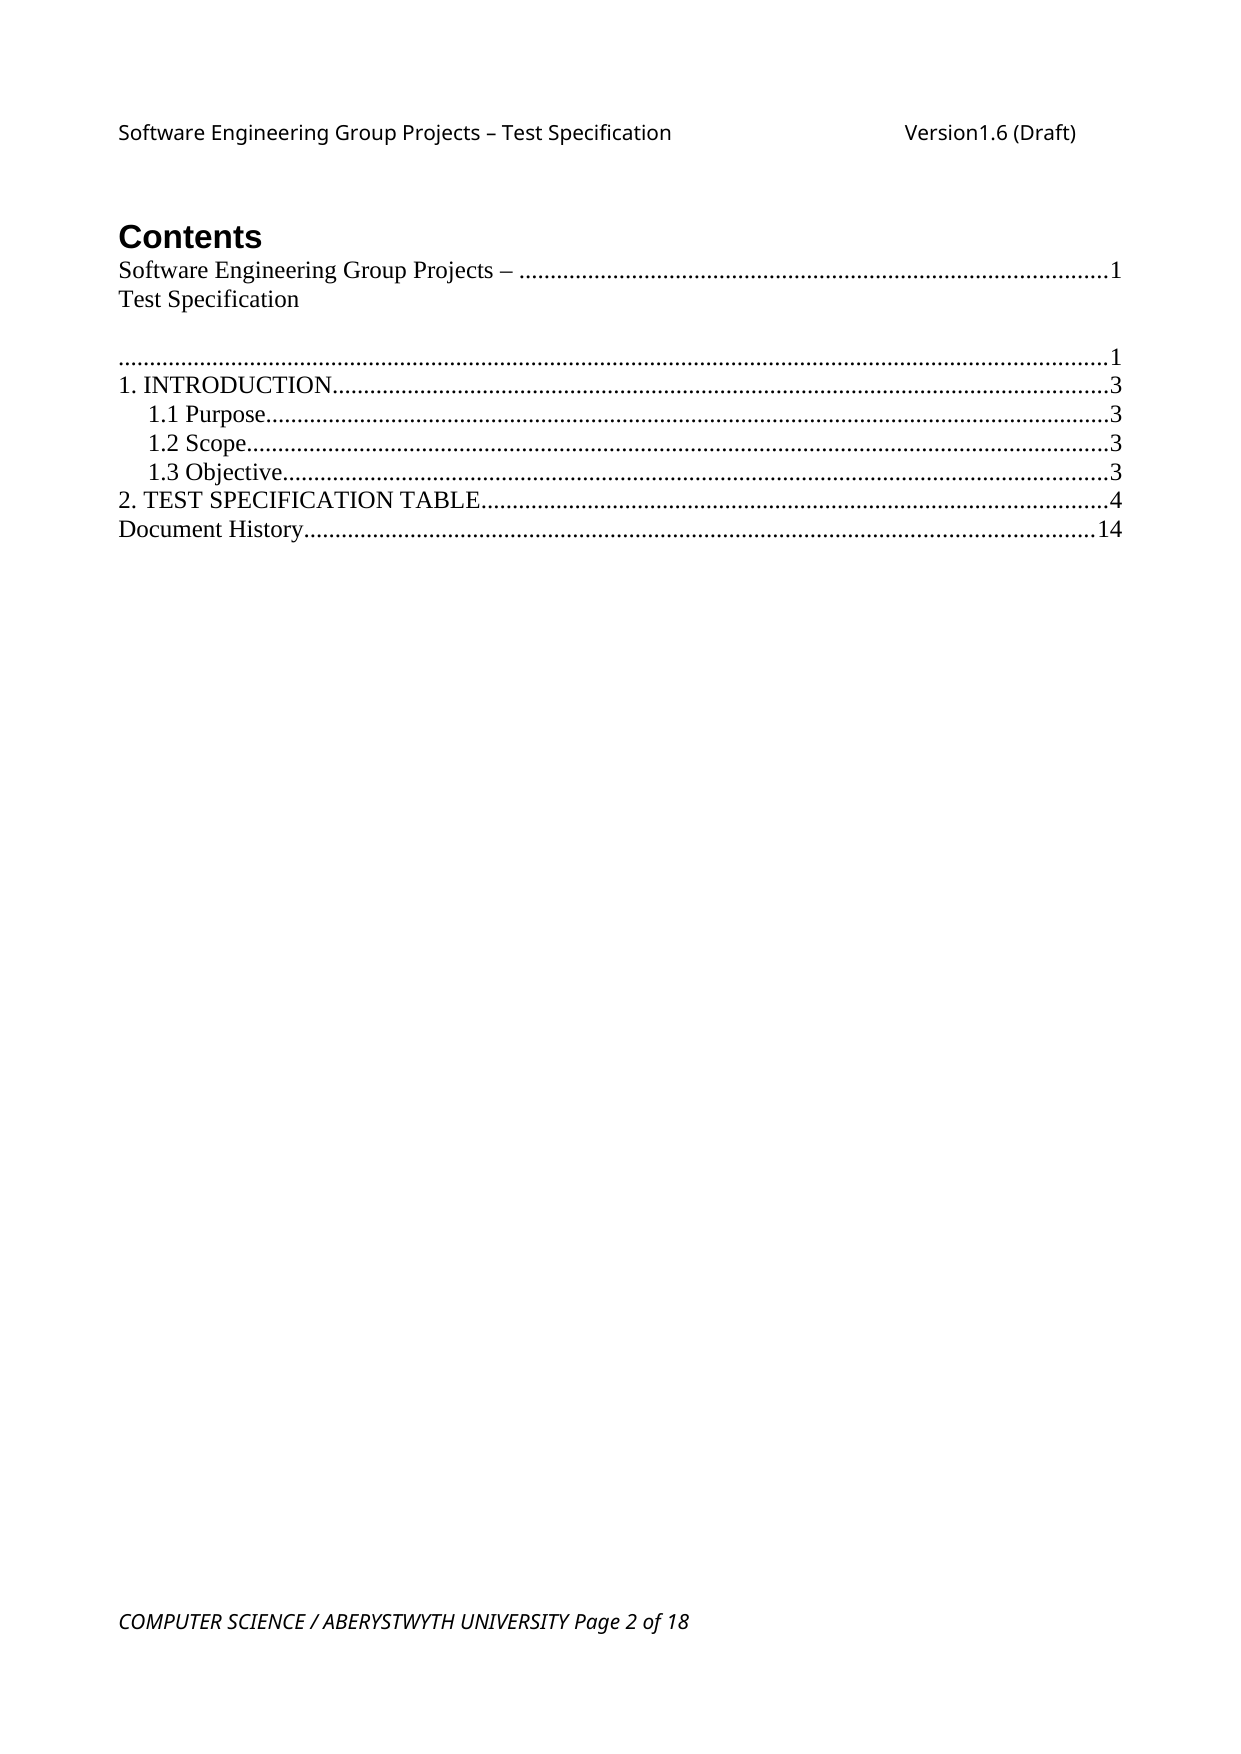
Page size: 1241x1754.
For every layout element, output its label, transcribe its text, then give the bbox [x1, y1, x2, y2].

text 1.3 Objective 3 [148, 457, 1122, 485]
text 1. INTRODUCTION 3 [118, 370, 1122, 399]
text Software Engineering Group Projects – 1 [118, 255, 1122, 284]
text Document History 14 [118, 514, 1122, 543]
subtitle Contents [118, 217, 1122, 255]
text 2. TEST SPECIFICATION TABLE 4 [118, 485, 1122, 514]
text Test Specification 1 [118, 284, 1122, 370]
text 1.1 Purpose 3 [148, 399, 1122, 428]
text 1.2 Scope 3 [148, 428, 1122, 457]
